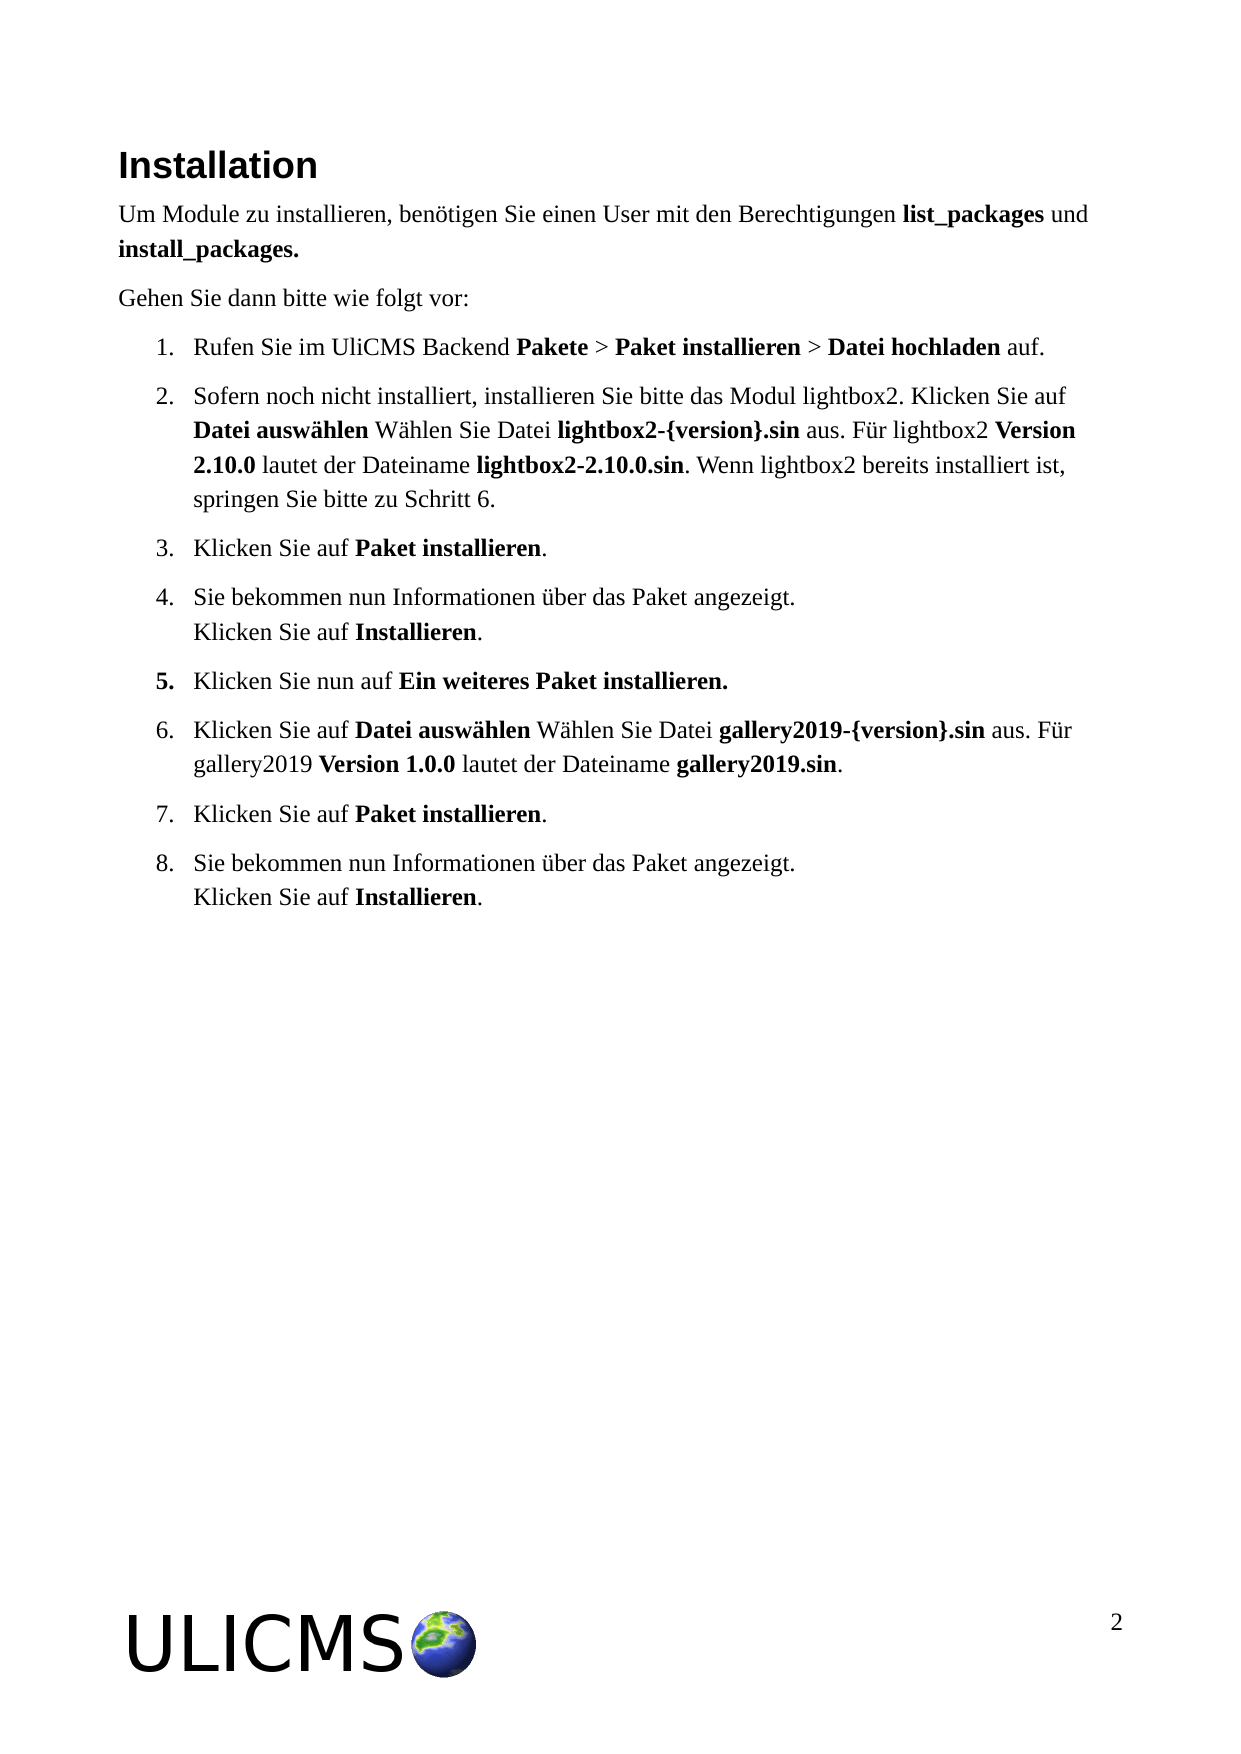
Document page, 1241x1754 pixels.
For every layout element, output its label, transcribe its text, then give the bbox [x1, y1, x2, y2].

text Gehen Sie dann bitte wie folgt vor: [118, 283, 1123, 312]
list Sofern noch nicht installiert, installieren Sie bitte das Modul lightbox2. Klicken Sie auf Datei auswählen Wählen Sie Datei lightbox2-{version}.sin aus. Für lightbox2 Version 2.10.0 lautet der Dateiname lightbox2-2.10.0.sin. Wenn lightbox2 bereits installiert ist, springen Sie bitte zu Schritt 6. [156, 381, 1123, 513]
list Sie bekommen nun Informationen über das Paket angezeigt. Klicken Sie auf Installieren. [156, 582, 1123, 646]
list Rufen Sie im UliCMS Backend Pakete > Paket installieren > Datei hochladen auf. [156, 332, 1123, 361]
list Klicken Sie nun auf Ein weiteres Paket installieren. [156, 666, 1123, 695]
picture [118, 1607, 479, 1681]
text Um Module zu installieren, benötigen Sie einen User mit den Berechtigungen list_packages und install_packages. [118, 199, 1123, 262]
list Klicken Sie auf Paket installieren. [156, 533, 1123, 562]
list Klicken Sie auf Paket installieren. [156, 799, 1123, 827]
list Sie bekommen nun Informationen über das Paket angezeigt. Klicken Sie auf Installieren. [156, 848, 1123, 911]
subtitle Installation [118, 143, 1123, 187]
list Klicken Sie auf Datei auswählen Wählen Sie Datei gallery2019-{version}.sin aus. Für gallery2019 Version 1.0.0 lautet der Dateiname gallery2019.sin. [156, 715, 1123, 778]
